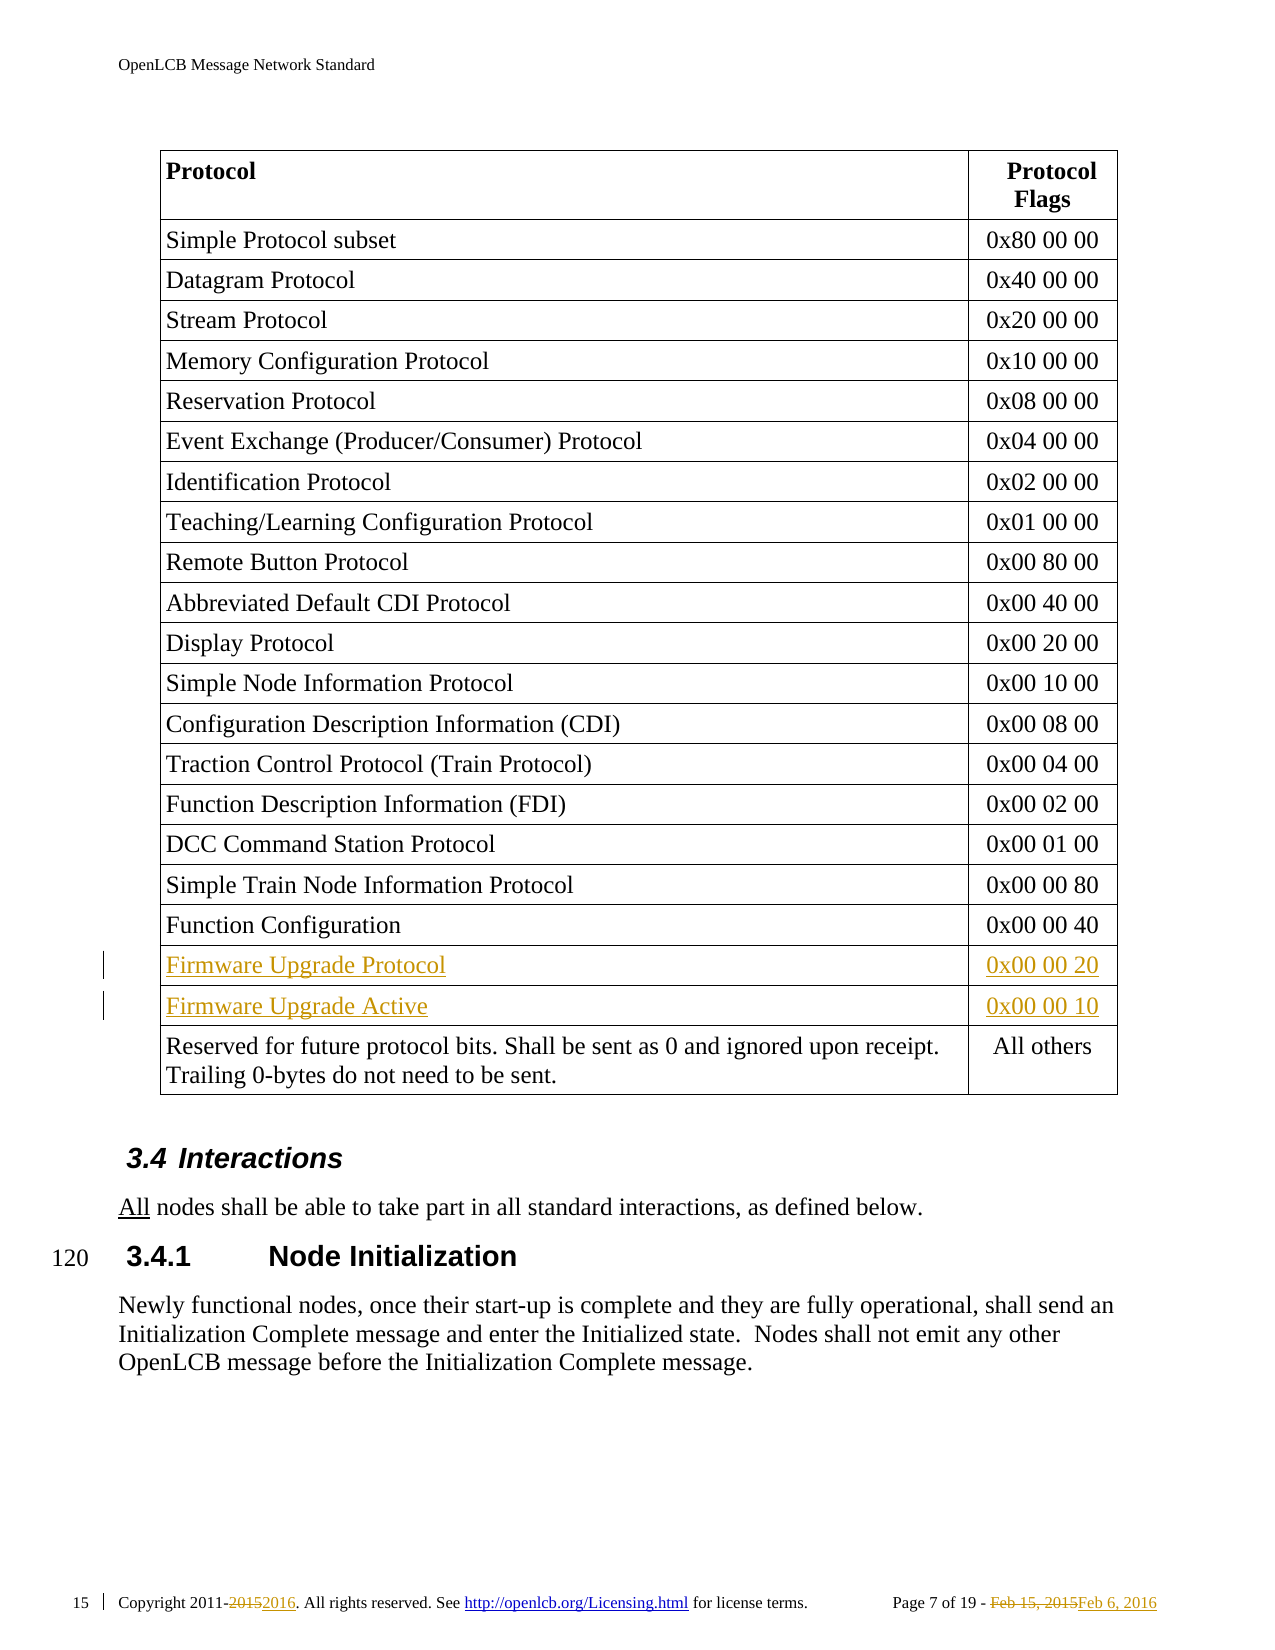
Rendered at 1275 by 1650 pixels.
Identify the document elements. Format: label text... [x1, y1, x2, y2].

table_cell Datagram Protocol [161, 260, 968, 300]
table_cell Memory Configuration Protocol [161, 341, 968, 380]
subtitle Interactions [118, 1141, 1157, 1174]
table_cell Abbreviated Default CDI Protocol [161, 583, 968, 622]
table_cell Remote Button Protocol [161, 543, 968, 582]
table_cell Simple Protocol subset [161, 220, 968, 259]
table_cell Reserved for future protocol bits. Shall be sent as 0 and ignored upon receipt. Trailing 0-bytes do not need to be sent. [161, 1026, 968, 1094]
table_cell 0x00 04 00 [969, 744, 1117, 783]
table_cell 0x00 00 80 [969, 865, 1117, 904]
table_cell 0x00 01 00 [969, 825, 1117, 864]
table_cell Simple Node Information Protocol [161, 664, 968, 703]
table_cell Function Description Information (FDI) [161, 785, 968, 824]
text Newly functional nodes, once their start-up is complete and they are fully operational, shall send an Initialization Complete message and enter the Initialized state. Nodes shall not emit any other OpenLCB message before the Initialization Complete message. [118, 1290, 1157, 1376]
table_cell 0x00 08 00 [969, 704, 1117, 743]
table_cell 0x00 80 00 [969, 543, 1117, 582]
table_cell Teaching/Learning Configuration Protocol [161, 502, 968, 542]
table_cell Configuration Description Information (CDI) [161, 704, 968, 743]
table_cell 0x00 00 20 [969, 946, 1117, 985]
table_cell 0x10 00 00 [969, 341, 1117, 380]
table_cell 0x08 00 00 [969, 381, 1117, 421]
table_cell Identification Protocol [161, 462, 968, 501]
table_cell 0x80 00 00 [969, 220, 1117, 259]
table_cell 0x01 00 00 [969, 502, 1117, 542]
table_cell Stream Protocol [161, 301, 968, 340]
table_cell 0x40 00 00 [969, 260, 1117, 300]
table_header Protocol [161, 151, 968, 219]
table_cell Reservation Protocol [161, 381, 968, 421]
table_cell Simple Train Node Information Protocol [161, 865, 968, 904]
text All nodes shall be able to take part in all standard interactions, as defined below. [118, 1192, 1157, 1221]
table_cell Traction Control Protocol (Train Protocol) [161, 744, 968, 783]
table_cell 0x00 00 40 [969, 905, 1117, 945]
table_cell 0x02 00 00 [969, 462, 1117, 501]
table_cell 0x00 20 00 [969, 623, 1117, 662]
table_cell DCC Command Station Protocol [161, 825, 968, 864]
table_cell Firmware Upgrade Active [161, 986, 968, 1025]
table_cell 0x00 10 00 [969, 664, 1117, 703]
table_cell 0x00 40 00 [969, 583, 1117, 622]
table_cell 0x04 00 00 [969, 422, 1117, 461]
table_cell Firmware Upgrade Protocol [161, 946, 968, 985]
table_cell Display Protocol [161, 623, 968, 662]
table_cell Function Configuration [161, 905, 968, 945]
table_cell 0x20 00 00 [969, 301, 1117, 340]
table_cell All others [969, 1026, 1117, 1094]
subtitle Node Initialization [118, 1239, 1157, 1272]
table_header Protocol Flags [969, 151, 1117, 219]
table_cell Event Exchange (Producer/Consumer) Protocol [161, 422, 968, 461]
table_cell 0x00 00 10 [969, 986, 1117, 1025]
table_cell 0x00 02 00 [969, 785, 1117, 824]
